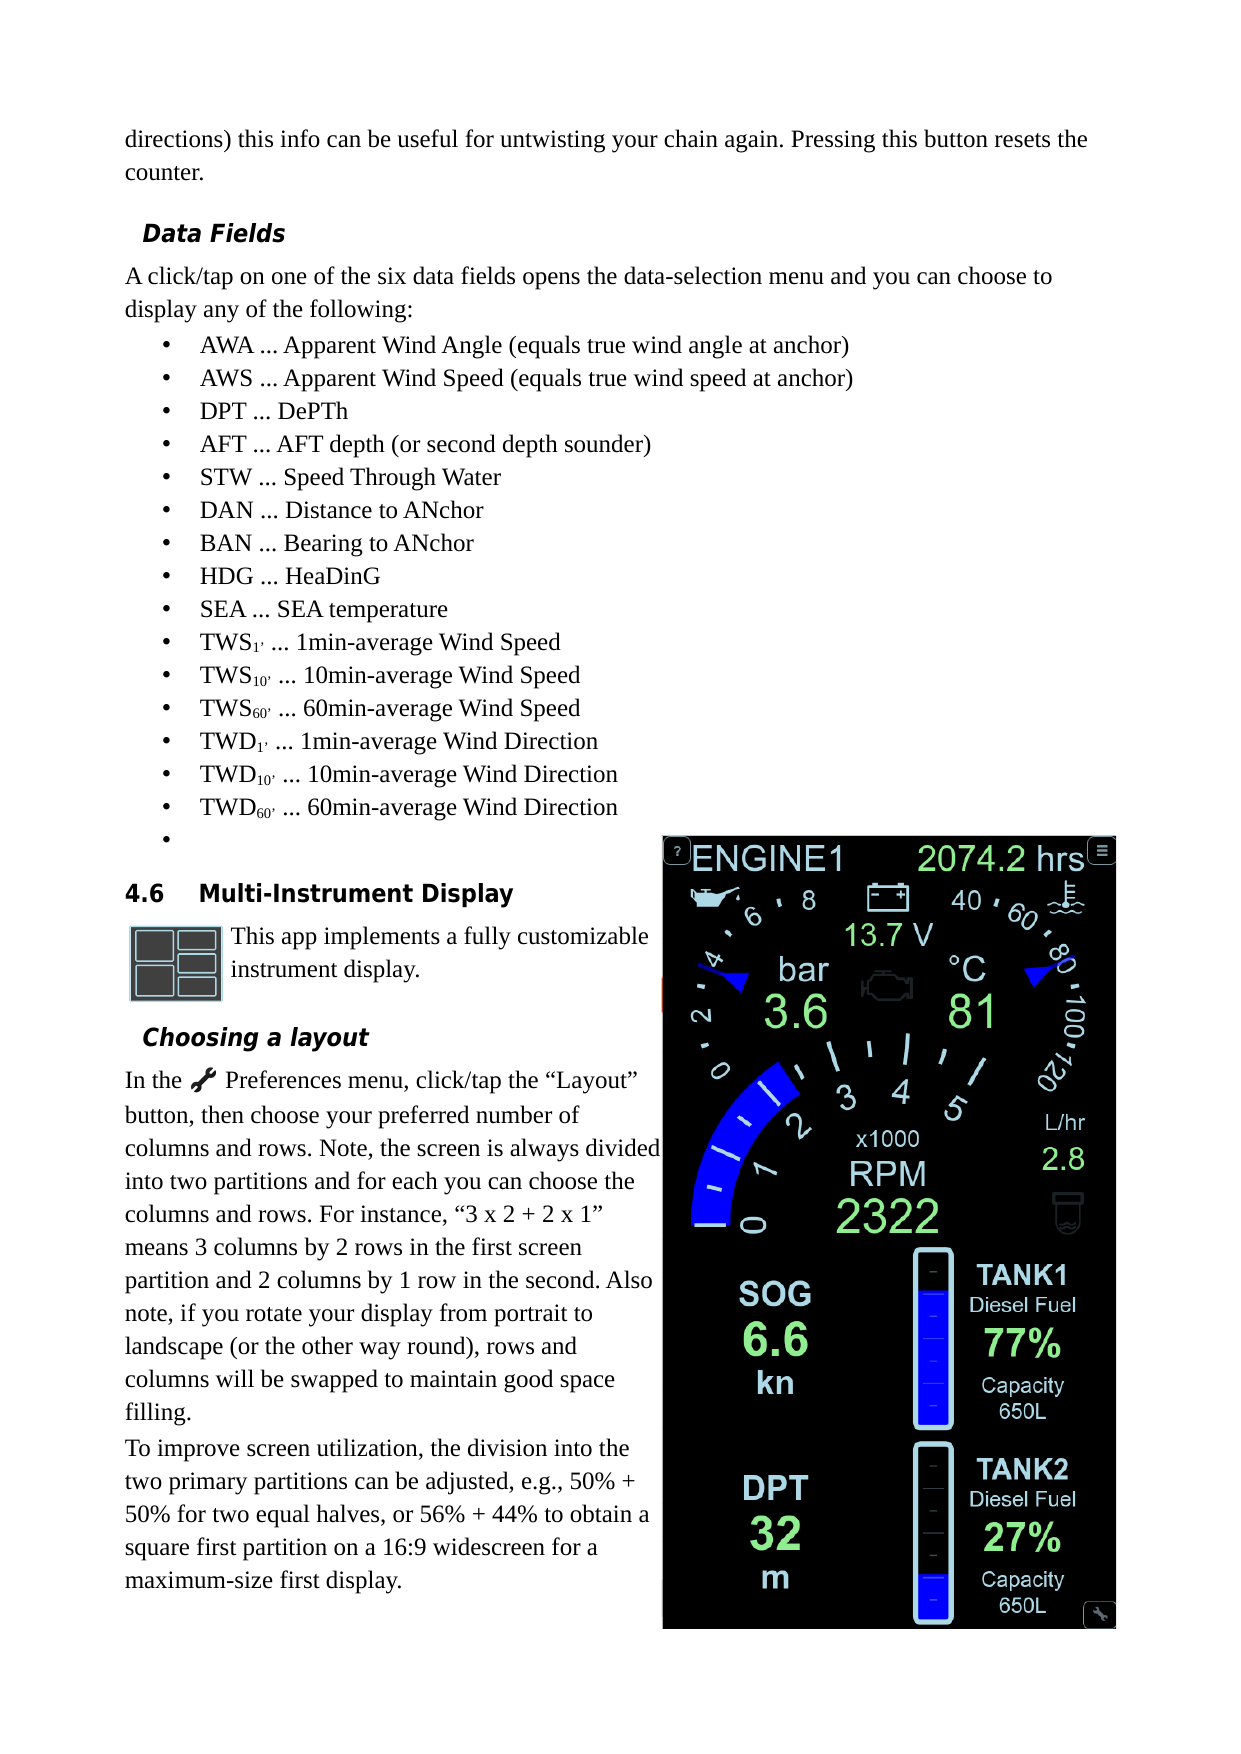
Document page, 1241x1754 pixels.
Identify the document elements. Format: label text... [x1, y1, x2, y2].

list DAN ... Distance to ANchor [162, 495, 1116, 524]
list AWS ... Apparent Wind Speed (equals true wind speed at anchor) [162, 363, 1116, 392]
text In the Preferences menu, click/tap the “Layout” button, then choose your preferred number of columns and rows. Note, the screen is always divided into two partitions and for each you can choose the columns and rows. For instance, “3 x 2 + 2 x 1” means 3 columns by 2 rows in the first screen partition and 2 columns by 1 row in the second. Also note, if you rotate your display from portrait to landscape (or the other way round), rows and columns will be swapped to maintain good space filling. [124, 1065, 661, 1426]
subtitle Multi-Instrument Display [124, 879, 661, 908]
text To improve screen utilization, the division into the two primary partitions can be adjusted, e.g., 50% + 50% for two equal halves, or 56% + 44% to obtain a square first partition on a 16:9 widescreen for a maximum-size first display. [124, 1433, 661, 1594]
text directions) this info can be useful for untwisting your chain again. Pressing this button resets the counter. [124, 124, 1116, 186]
list DPT ... DePTh [162, 396, 1116, 425]
list AFT ... AFT depth (or second depth sounder) [162, 429, 1116, 458]
picture [188, 1065, 219, 1096]
list HDG ... HeaDinG [162, 561, 1116, 590]
list TWS1’ ... 1min-average Wind Speed [162, 627, 1116, 656]
list TWD10’ ... 10min-average Wind Direction [162, 759, 1116, 788]
subtitle Data Fields [142, 220, 1116, 249]
list SEA ... SEA temperature [162, 594, 1116, 623]
text This app implements a fully customizable instrument display. [124, 921, 661, 983]
list TWS60’ ... 60min-average Wind Speed [162, 693, 1116, 722]
list TWS10’ ... 10min-average Wind Speed [162, 660, 1116, 689]
list BAN ... Bearing to ANchor [162, 528, 1116, 557]
list TWD1’ ... 1min-average Wind Direction [162, 726, 1116, 755]
list AWA ... Apparent Wind Angle (equals true wind angle at anchor) [162, 330, 1116, 359]
subtitle Choosing a layout [142, 1023, 661, 1053]
list TWD60’ ... 60min-average Wind Direction [162, 792, 1116, 821]
picture [661, 835, 1117, 1629]
list STW ... Speed Through Water [162, 462, 1116, 491]
text A click/tap on one of the six data fields opens the data-selection menu and you can choose to display any of the following: [124, 261, 1116, 323]
